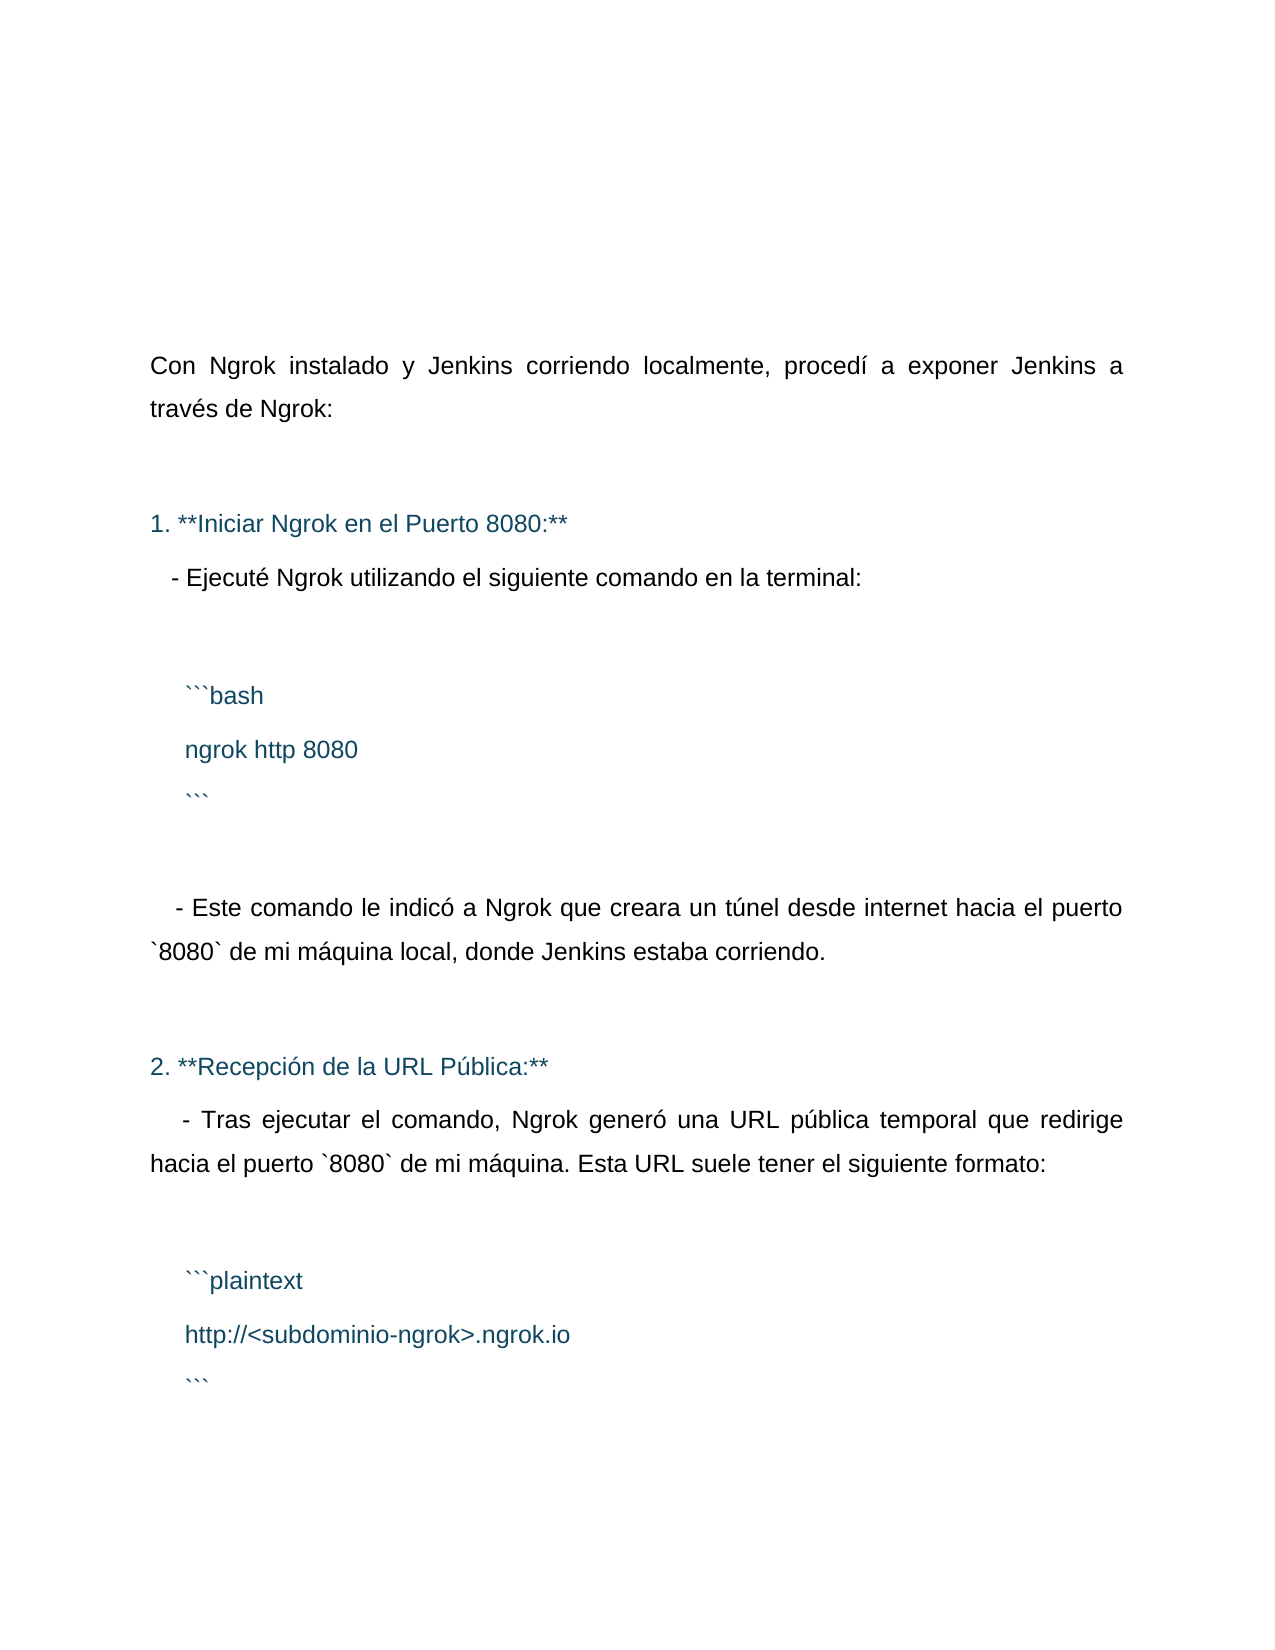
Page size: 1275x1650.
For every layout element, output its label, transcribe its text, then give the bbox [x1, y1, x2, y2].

text ``` [150, 788, 1125, 817]
text 1. **Iniciar Ngrok en el Puerto 8080:** [150, 509, 1125, 538]
text ngrok http 8080 [150, 735, 1125, 763]
text Con Ngrok instalado y Jenkins corriendo localmente, procedí a exponer Jenkins a través de Ngrok: [150, 351, 1125, 423]
text ```plaintext [150, 1266, 1125, 1295]
text http://<subdominio-ngrok>.ngrok.io [150, 1320, 1125, 1349]
text - Tras ejecutar el comando, Ngrok generó una URL pública temporal que redirige hacia el puerto `8080` de mi máquina. Esta URL suele tener el siguiente formato: [150, 1105, 1125, 1177]
text - Este comando le indicó a Ngrok que creara un túnel desde internet hacia el puerto `8080` de mi máquina local, donde Jenkins estaba corriendo. [150, 893, 1125, 965]
text ```bash [150, 681, 1125, 709]
text ``` [150, 1374, 1125, 1403]
text 2. **Recepción de la URL Pública:** [150, 1052, 1125, 1080]
text - Ejecuté Ngrok utilizando el siguiente comando en la terminal: [150, 563, 1125, 592]
